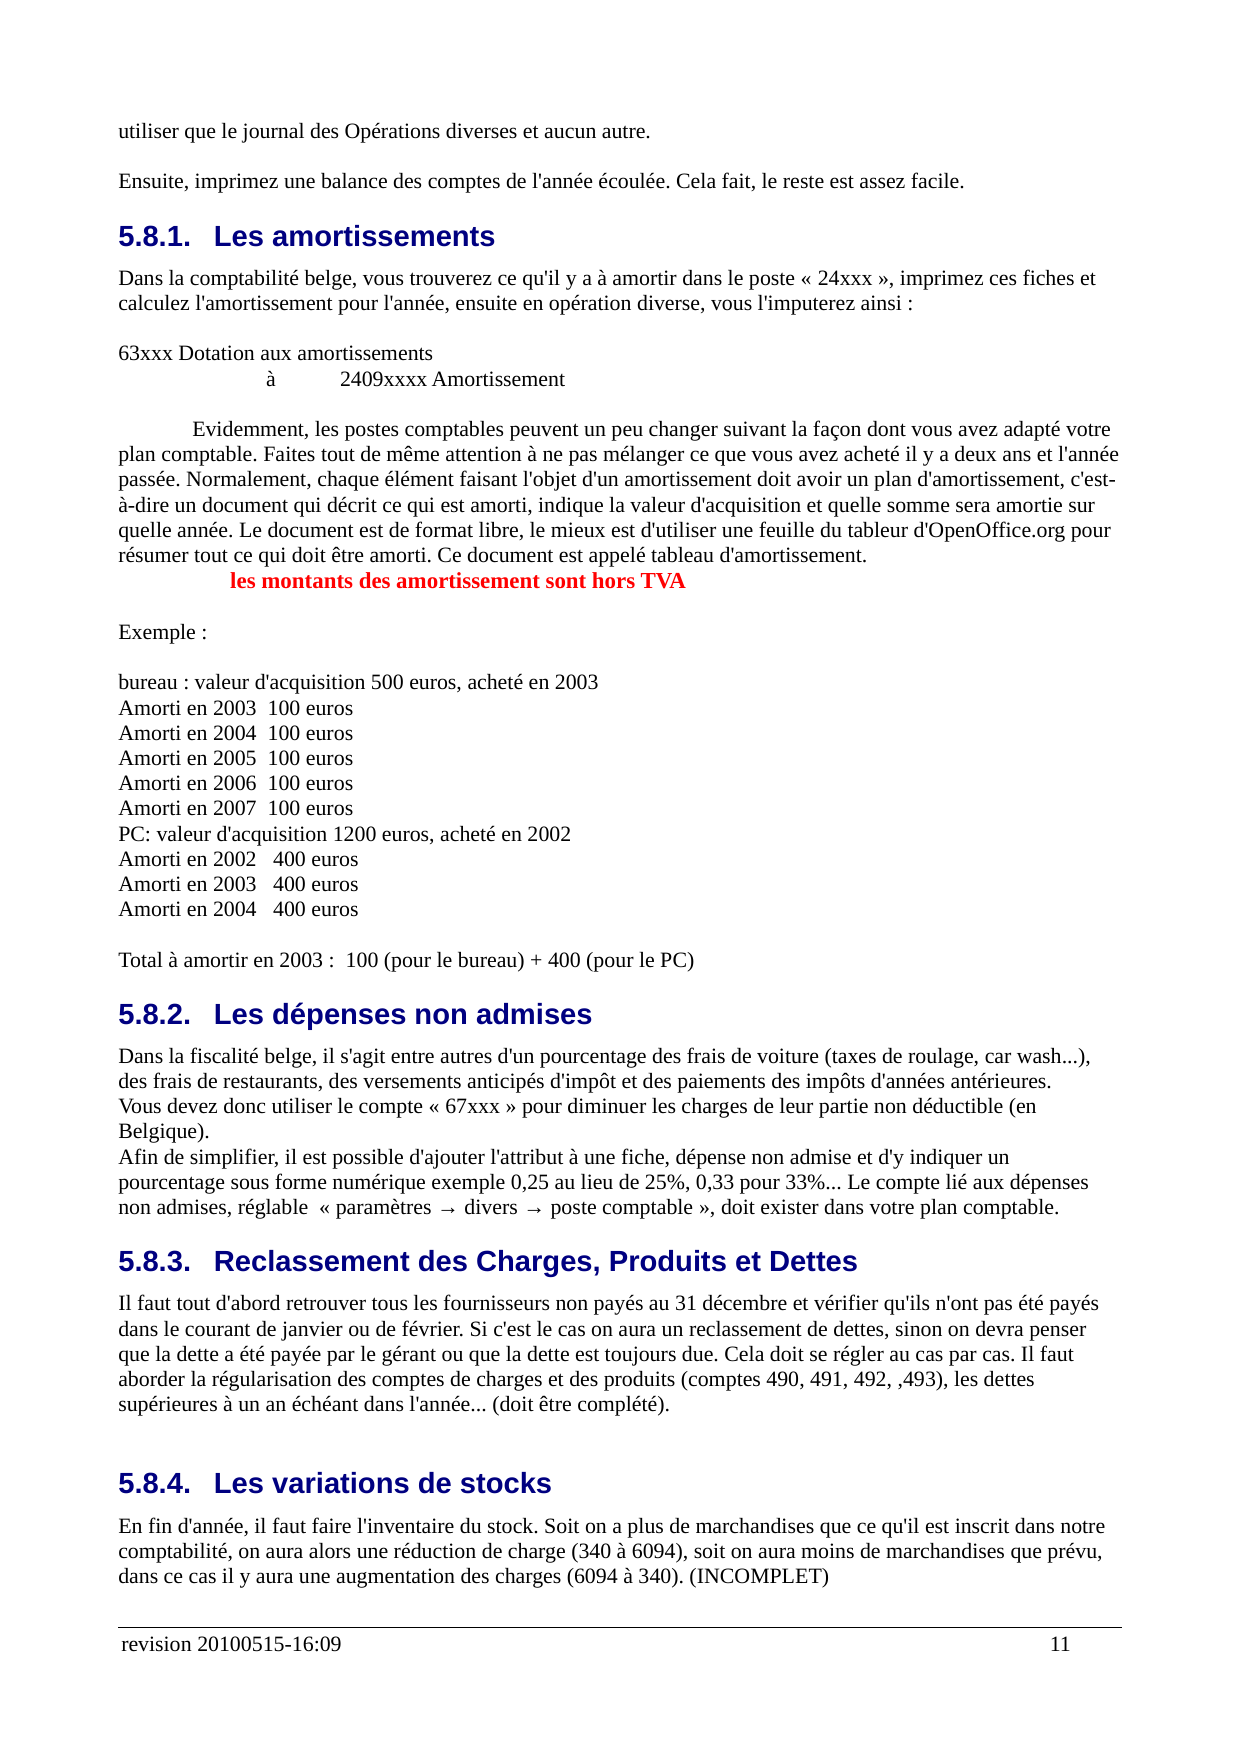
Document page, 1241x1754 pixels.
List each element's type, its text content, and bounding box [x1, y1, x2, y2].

text Amorti en 2007 100 euros [118, 795, 1122, 821]
text Amorti en 2004 100 euros [118, 720, 1122, 745]
text Exemple : [118, 619, 1122, 644]
text à 2409xxxx Amortissement [118, 366, 1122, 391]
text Evidemment, les postes comptables peuvent un peu changer suivant la façon dont vous avez adapté votre plan comptable. Faites tout de même attention à ne pas mélanger ce que vous avez acheté il y a deux ans et l'année passée. Normalement, chaque élément faisant l'objet d'un amortissement doit avoir un plan d'amortissement, c'est-à-dire un document qui décrit ce qui est amorti, indique la valeur d'acquisition et quelle somme sera amortie sur quelle année. Le document est de format libre, le mieux est d'utiliser une feuille du tableur d'OpenOffice.org pour résumer tout ce qui doit être amorti. Ce document est appelé tableau d'amortissement. [118, 416, 1122, 567]
text utiliser que le journal des Opérations diverses et aucun autre. [118, 118, 1122, 143]
text Vous devez donc utiliser le compte « 67xxx » pour diminuer les charges de leur partie non déductible (en Belgique). [118, 1093, 1122, 1144]
subtitle Les amortissements [118, 219, 1122, 252]
text En fin d'année, il faut faire l'inventaire du stock. Soit on a plus de marchandises que ce qu'il est inscrit dans notre comptabilité, on aura alors une réduction de charge (340 à 6094), soit on aura moins de marchandises que prévu, dans ce cas il y aura une augmentation des charges (6094 à 340). (INCOMPLET) [118, 1513, 1122, 1588]
text les montants des amortissement sont hors TVA [224, 567, 1122, 594]
subtitle Les dépenses non admises [118, 997, 1122, 1030]
subtitle Reclassement des Charges, Produits et Dettes [118, 1244, 1122, 1278]
text Amorti en 2004 400 euros [118, 896, 1122, 921]
text PC: valeur d'acquisition 1200 euros, acheté en 2002 [118, 821, 1122, 846]
text Amorti en 2005 100 euros [118, 745, 1122, 770]
text bureau : valeur d'acquisition 500 euros, acheté en 2003 [118, 669, 1122, 694]
text 63xxx Dotation aux amortissements [118, 340, 1122, 366]
subtitle Les variations de stocks [118, 1467, 1122, 1500]
text Amorti en 2003 100 euros [118, 694, 1122, 720]
text Amorti en 2003 400 euros [118, 871, 1122, 896]
text Dans la fiscalité belge, il s'agit entre autres d'un pourcentage des frais de voiture (taxes de roulage, car wash...), des frais de restaurants, des versements anticipés d'impôt et des paiements des impôts d'années antérieures. [118, 1043, 1122, 1093]
text Amorti en 2006 100 euros [118, 770, 1122, 795]
text Ensuite, imprimez une balance des comptes de l'année écoulée. Cela fait, le reste est assez facile. [118, 168, 1122, 194]
text Total à amortir en 2003 : 100 (pour le bureau) + 400 (pour le PC) [118, 947, 1122, 972]
text Afin de simplifier, il est possible d'ajouter l'attribut à une fiche, dépense non admise et d'y indiquer un pourcentage sous forme numérique exemple 0,25 au lieu de 25%, 0,33 pour 33%... Le compte lié aux dépenses non admises, réglable « paramètres → divers → poste comptable », doit exister dans votre plan comptable. [118, 1144, 1122, 1219]
text Amorti en 2002 400 euros [118, 846, 1122, 871]
text Dans la comptabilité belge, vous trouverez ce qu'il y a à amortir dans le poste « 24xxx », imprimez ces fiches et calculez l'amortissement pour l'année, ensuite en opération diverse, vous l'imputerez ainsi : [118, 265, 1122, 315]
text Il faut tout d'abord retrouver tous les fournisseurs non payés au 31 décembre et vérifier qu'ils n'ont pas été payés dans le courant de janvier ou de février. Si c'est le cas on aura un reclassement de dettes, sinon on devra penser que la dette a été payée par le gérant ou que la dette est toujours due. Cela doit se régler au cas par cas. Il faut aborder la régularisation des comptes de charges et des produits (comptes 490, 491, 492, ,493), les dettes supérieures à un an échéant dans l'année... (doit être complété). [118, 1290, 1122, 1416]
